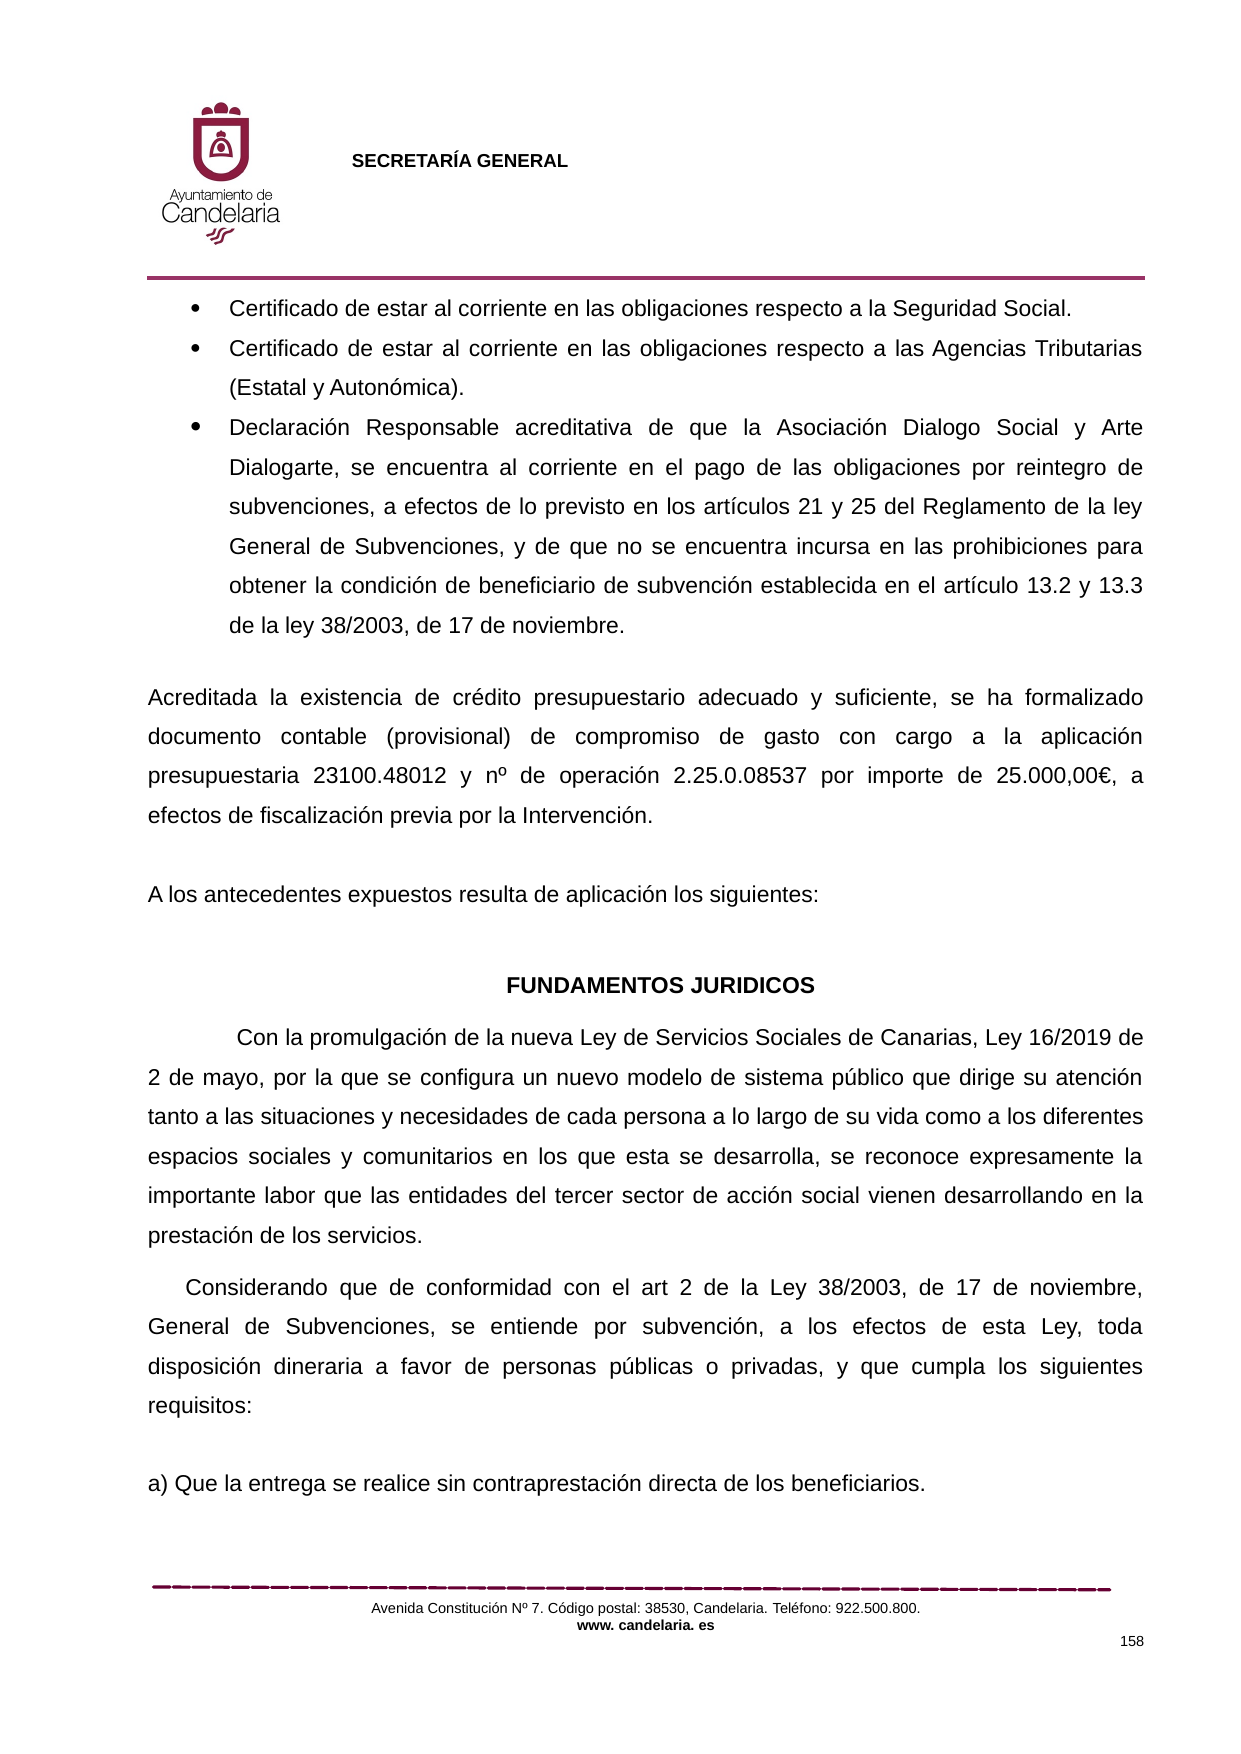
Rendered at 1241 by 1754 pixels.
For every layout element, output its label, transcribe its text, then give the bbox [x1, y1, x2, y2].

list Declaración Responsable acreditativa de que la Asociación Dialogo Social y Arte Dialogarte, se encuentra al corriente en el pago de las obligaciones por reintegro de subvenciones, a efectos de lo previsto en los artículos 21 y 25 del Reglamento de la ley General de Subvenciones, y de que no se encuentra incursa en las prohibiciones para obtener la condición de beneficiario de subvención establecida en el artículo 13.2 y 13.3 de la ley 38/2003, de 17 de noviembre. [191, 414, 1144, 638]
text A los antecedentes expuestos resulta de aplicación los siguientes: [148, 881, 1144, 907]
list Certificado de estar al corriente en las obligaciones respecto a la Seguridad Social. [191, 295, 1144, 322]
text Considerando que de conformidad con el art 2 de la Ley 38/2003, de 17 de noviembre, General de Subvenciones, se entiende por subvención, a los efectos de esta Ley, toda disposición dineraria a favor de personas públicas o privadas, y que cumpla los siguientes requisitos: [148, 1274, 1144, 1418]
text FUNDAMENTOS JURIDICOS [177, 972, 1144, 999]
text Con la promulgación de la nueva Ley de Servicios Sociales de Canarias, Ley 16/2019 de 2 de mayo, por la que se configura un nuevo modelo de sistema público que dirige su atención tanto a las situaciones y necesidades de cada persona a lo largo de su vida como a los diferentes espacios sociales y comunitarios en los que esta se desarrolla, se reconoce expresamente la importante labor que las entidades del tercer sector de acción social vienen desarrollando en la prestación de los servicios. [148, 1024, 1144, 1248]
text a) Que la entrega se realice sin contraprestación directa de los beneficiarios. [148, 1470, 1144, 1497]
text Acreditada la existencia de crédito presupuestario adecuado y suficiente, se ha formalizado documento contable (provisional) de compromiso de gasto con cargo a la aplicación presupuestaria 23100.48012 y nº de operación 2.25.0.08537 por importe de 25.000,00€, a efectos de fiscalización previa por la Intervención. [148, 683, 1144, 828]
list Certificado de estar al corriente en las obligaciones respecto a las Agencias Tributarias (Estatal y Autonómica). [191, 335, 1144, 401]
